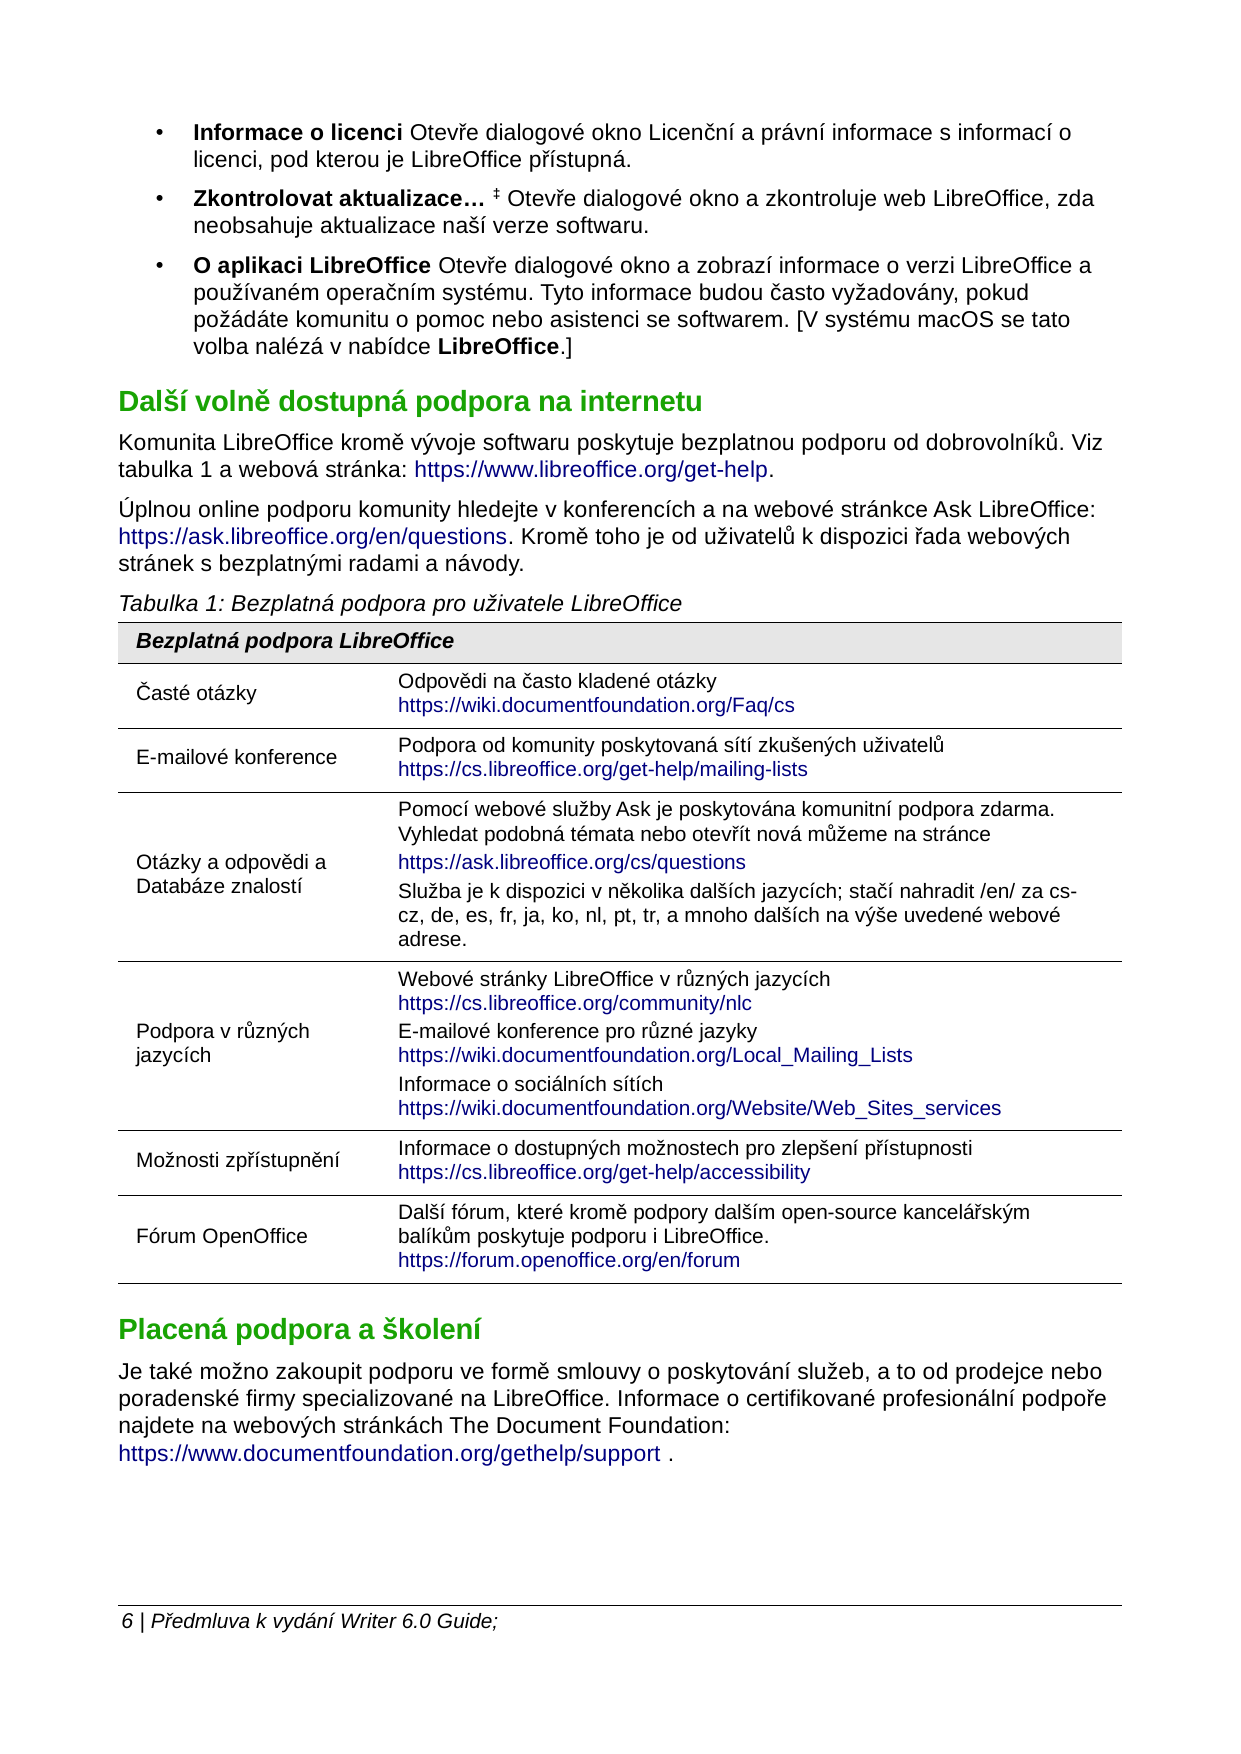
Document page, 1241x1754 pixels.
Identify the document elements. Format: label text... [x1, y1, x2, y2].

subtitle Další volně dostupná podpora na internetu [118, 383, 1122, 417]
text Je také možno zakoupit podporu ve formě smlouvy o poskytování služeb, a to od prodejce nebo poradenské firmy specializované na LibreOffice. Informace o certifikované profesionální podpoře najdete na webových stránkách The Document Foundation: https://www.documentfoundation.org/gethelp/support . [118, 1358, 1122, 1466]
text Úplnou online podporu komunity hledejte v konferencích a na webové stránkce Ask LibreOffice: https://ask.libreoffice.org/en/questions. Kromě toho je od uživatelů k dispozici řada webových stránek s bezplatnými radami a návody. [118, 495, 1122, 577]
table_cell Další fórum, které kromě podpory dalším open-source kancelářským balíkům poskytuje podporu i LibreOffice. https://forum.openoffice.org/en/forum [380, 1196, 1122, 1283]
list Zkontrolovat aktualizace… ‡ Otevře dialogové okno a zkontroluje web LibreOffice, zda neobsahuje aktualizace naší verze softwaru. [156, 185, 1122, 239]
subtitle Placená podpora a školení [118, 1312, 1122, 1346]
table_cell Podpora v různých jazycích [118, 962, 380, 1130]
table_cell Otázky a odpovědi a Databáze znalostí [118, 793, 380, 961]
table_cell Pomocí webové služby Ask je poskytována komunitní podpora zdarma. Vyhledat podobná témata nebo otevřít nová můžeme na stránce https://ask.libreoffice.org/cs/questions Služba je k dispozici v několika dalších jazycích; stačí nahradit /en/ za cs-cz, de, es, fr, ja, ko, nl, pt, tr, a mnoho dalších na výše uvedené webové adrese. [380, 793, 1122, 961]
text Tabulka 1: Bezplatná podpora pro uživatele LibreOffice [118, 589, 1122, 616]
table_header Bezplatná podpora LibreOffice [118, 623, 1122, 663]
text Komunita LibreOffice kromě vývoje softwaru poskytuje bezplatnou podporu od dobrovolníků. Viz tabulka 1 a webová stránka: https://www.libreoffice.org/get-help. [118, 429, 1122, 483]
list Informace o licenci Otevře dialogové okno Licenční a právní informace s informací o licenci, pod kterou je LibreOffice přístupná. [156, 118, 1122, 172]
table_cell Webové stránky LibreOffice v různých jazycích https://cs.libreoffice.org/community/nlc E-mailové konference pro různé jazyky https://wiki.documentfoundation.org/Local_Mailing_Lists Informace o sociálních sítích https://wiki.documentfoundation.org/Website/Web_Sites_services [380, 962, 1122, 1130]
table_cell Časté otázky [118, 664, 380, 727]
table_cell Informace o dostupných možnostech pro zlepšení přístupnosti https://cs.libreoffice.org/get-help/accessibility [380, 1131, 1122, 1194]
table_cell Odpovědi na často kladené otázky https://wiki.documentfoundation.org/Faq/cs [380, 664, 1122, 727]
table_cell E-mailové konference [118, 729, 380, 792]
table_cell Fórum OpenOffice [118, 1196, 380, 1283]
table_cell Možnosti zpřístupnění [118, 1131, 380, 1194]
table_cell Podpora od komunity poskytovaná sítí zkušených uživatelů https://cs.libreoffice.org/get-help/mailing-lists [380, 729, 1122, 792]
list O aplikaci LibreOffice Otevře dialogové okno a zobrazí informace o verzi LibreOffice a používaném operačním systému. Tyto informace budou často vyžadovány, pokud požádáte komunitu o pomoc nebo asistenci se softwarem. [V systému macOS se tato volba nalézá v nabídce LibreOffice.] [156, 251, 1122, 360]
